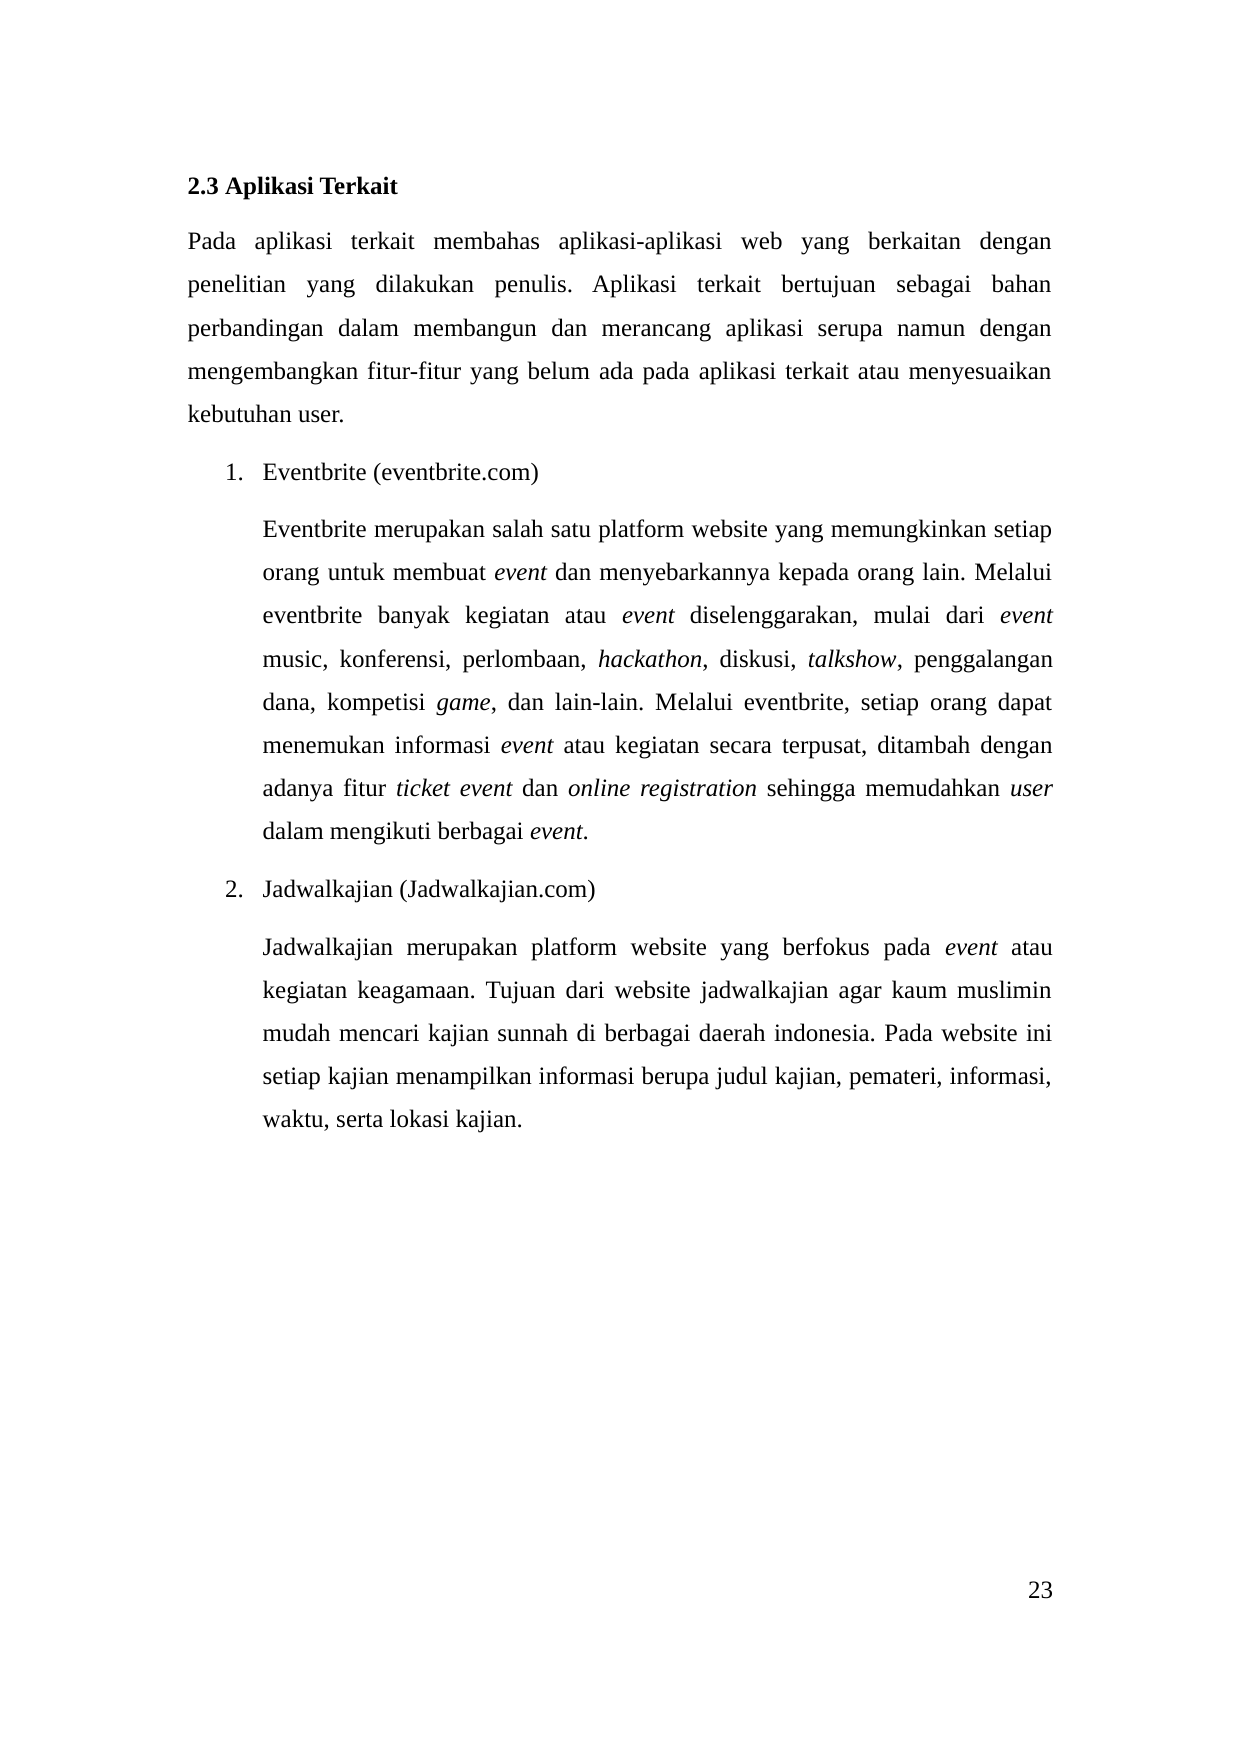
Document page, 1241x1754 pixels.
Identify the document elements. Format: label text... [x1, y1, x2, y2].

list Jadwalkajian (Jadwalkajian.com) [225, 874, 1053, 903]
list Eventbrite merupakan salah satu platform website yang memungkinkan setiap orang untuk membuat event dan menyebarkannya kepada orang lain. Melalui eventbrite banyak kegiatan atau event diselenggarakan, mulai dari event music, konferensi, perlombaan, hackathon, diskusi, talkshow, penggalangan dana, kompetisi game, dan lain-lain. Melalui eventbrite, setiap orang dapat menemukan informasi event atau kegiatan secara terpusat, ditambah dengan adanya fitur ticket event dan online registration sehingga memudahkan user dalam mengikuti berbagai event. [225, 514, 1053, 845]
list Eventbrite (eventbrite.com) [225, 457, 1053, 485]
subtitle Aplikasi Terkait [187, 171, 1053, 199]
list Jadwalkajian merupakan platform website yang berfokus pada event atau kegiatan keagamaan. Tujuan dari website jadwalkajian agar kaum muslimin mudah mencari kajian sunnah di berbagai daerah indonesia. Pada website ini setiap kajian menampilkan informasi berupa judul kajian, pemateri, informasi, waktu, serta lokasi kajian. [225, 932, 1053, 1133]
text Pada aplikasi terkait membahas aplikasi-aplikasi web yang berkaitan dengan penelitian yang dilakukan penulis. Aplikasi terkait bertujuan sebagai bahan perbandingan dalam membangun dan merancang aplikasi serupa namun dengan mengembangkan fitur-fitur yang belum ada pada aplikasi terkait atau menyesuaikan kebutuhan user. [187, 226, 1053, 428]
